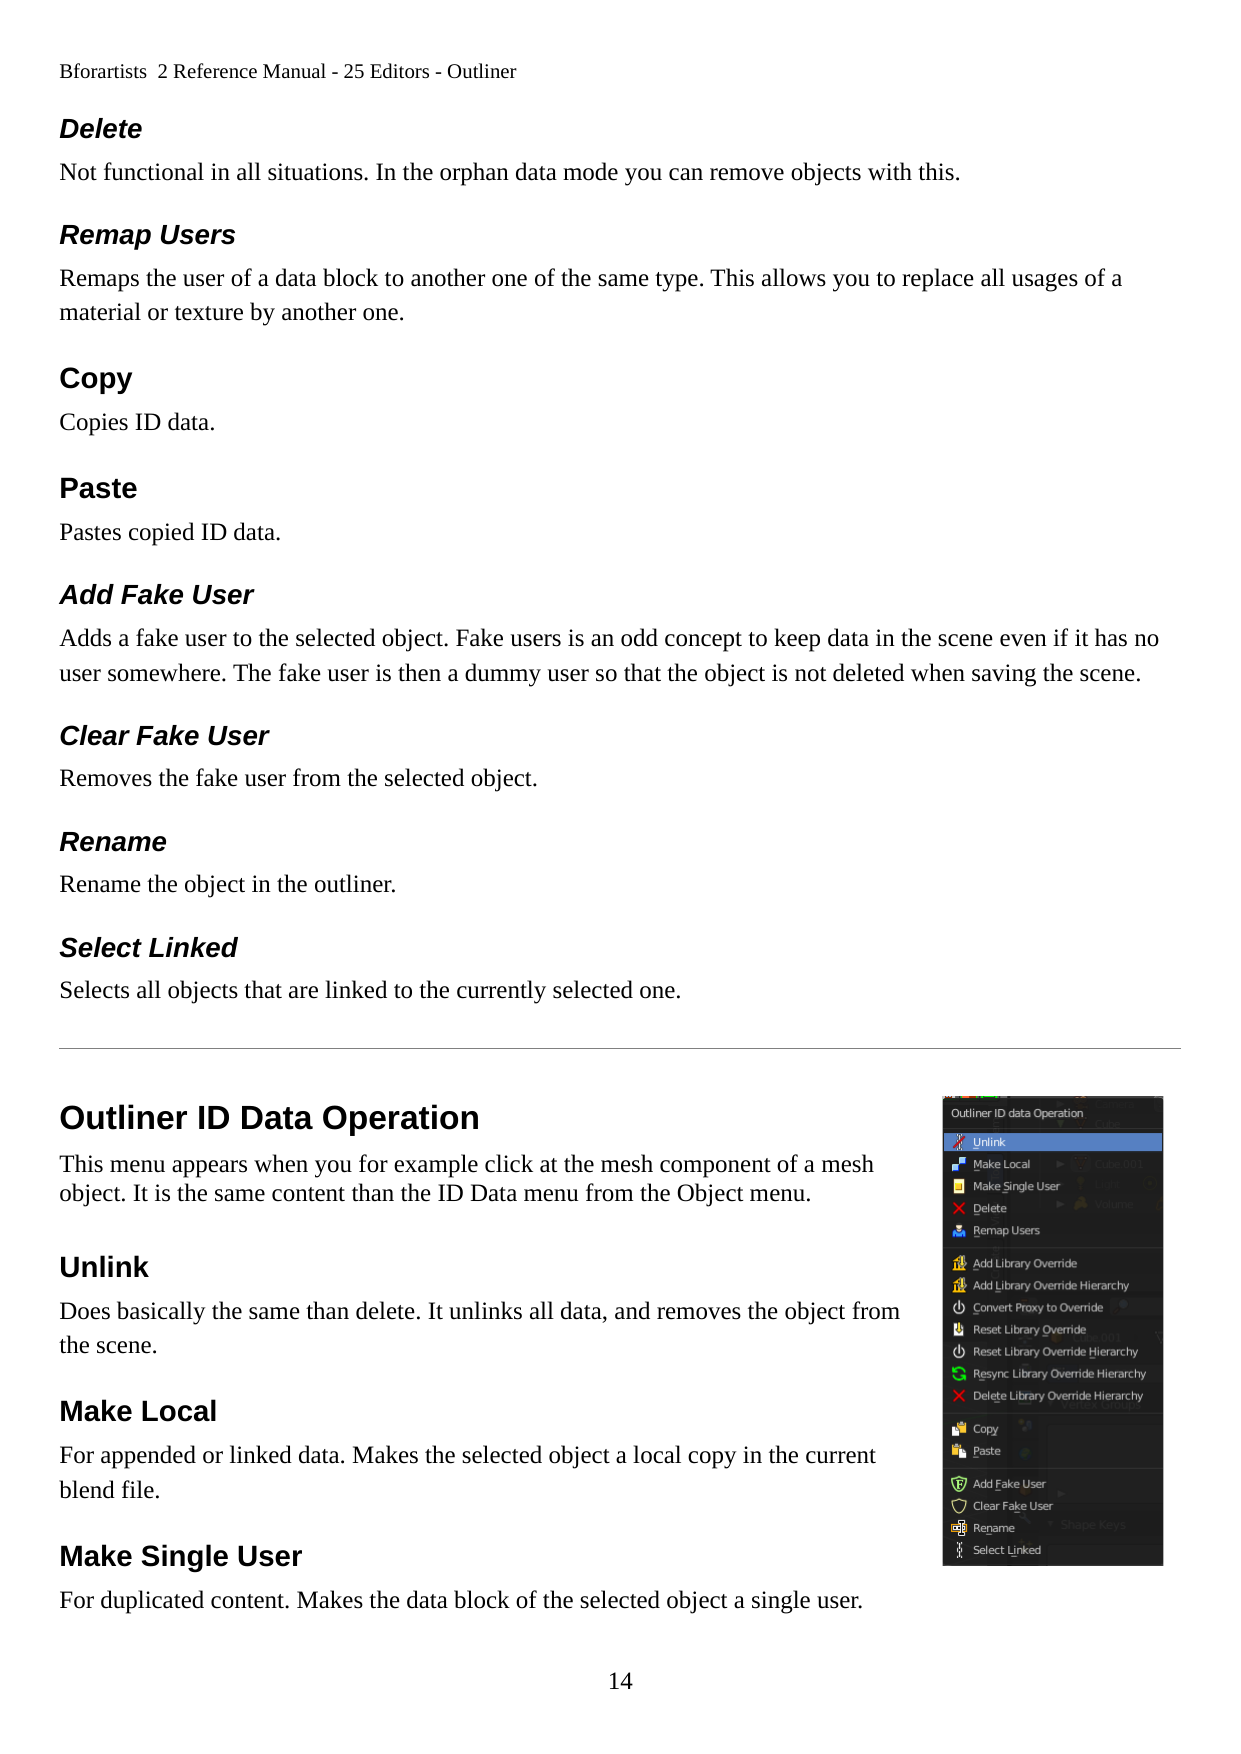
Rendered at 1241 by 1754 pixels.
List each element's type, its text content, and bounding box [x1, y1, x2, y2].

text For duplicated content. Makes the data block of the selected object a single user. [59, 1585, 1181, 1614]
subtitle Rename [59, 825, 1181, 857]
text Copies ID data. [59, 407, 1181, 436]
text Selects all objects that are linked to the currently selected one. [59, 975, 1181, 1004]
subtitle Unlink [59, 1250, 942, 1284]
subtitle Outliner ID Data Operation [59, 1098, 942, 1137]
subtitle [1164, 1250, 1181, 1284]
subtitle Make Single User [59, 1539, 1181, 1572]
subtitle Clear Fake User [59, 719, 1181, 751]
subtitle Remap Users [59, 218, 1181, 250]
text Remaps the user of a data block to another one of the same type. This allows you to replace all usages of a material or texture by another one. [59, 263, 1181, 326]
subtitle Add Fake User [59, 579, 1181, 611]
text Removes the fake user from the selected object. [59, 763, 1181, 792]
text Pastes copied ID data. [59, 517, 1181, 546]
subtitle Delete [59, 113, 1181, 144]
text Rename the object in the outliner. [59, 869, 1181, 898]
picture [942, 1096, 1164, 1566]
text Adds a fake user to the selected object. Fake users is an odd concept to keep data in the scene even if it has no user somewhere. The fake user is then a dummy user so that the object is not deleted when saving the scene. [59, 623, 1181, 686]
text Not functional in all situations. In the orphan data mode you can remove objects with this. [59, 157, 1181, 186]
subtitle Select Linked [59, 931, 1181, 963]
subtitle Paste [59, 471, 1181, 505]
subtitle [1164, 1394, 1181, 1428]
text Does basically the same than delete. It unlinks all data, and removes the object from the scene. [59, 1296, 942, 1359]
subtitle Copy [59, 361, 1181, 395]
text For appended or linked data. Makes the selected object a local copy in the current blend file. [59, 1441, 942, 1504]
subtitle Make Local [59, 1394, 942, 1428]
subtitle [1164, 1098, 1181, 1137]
text This menu appears when you for example click at the mesh component of a mesh object. It is the same content than the ID Data menu from the Object menu. [59, 1149, 942, 1207]
